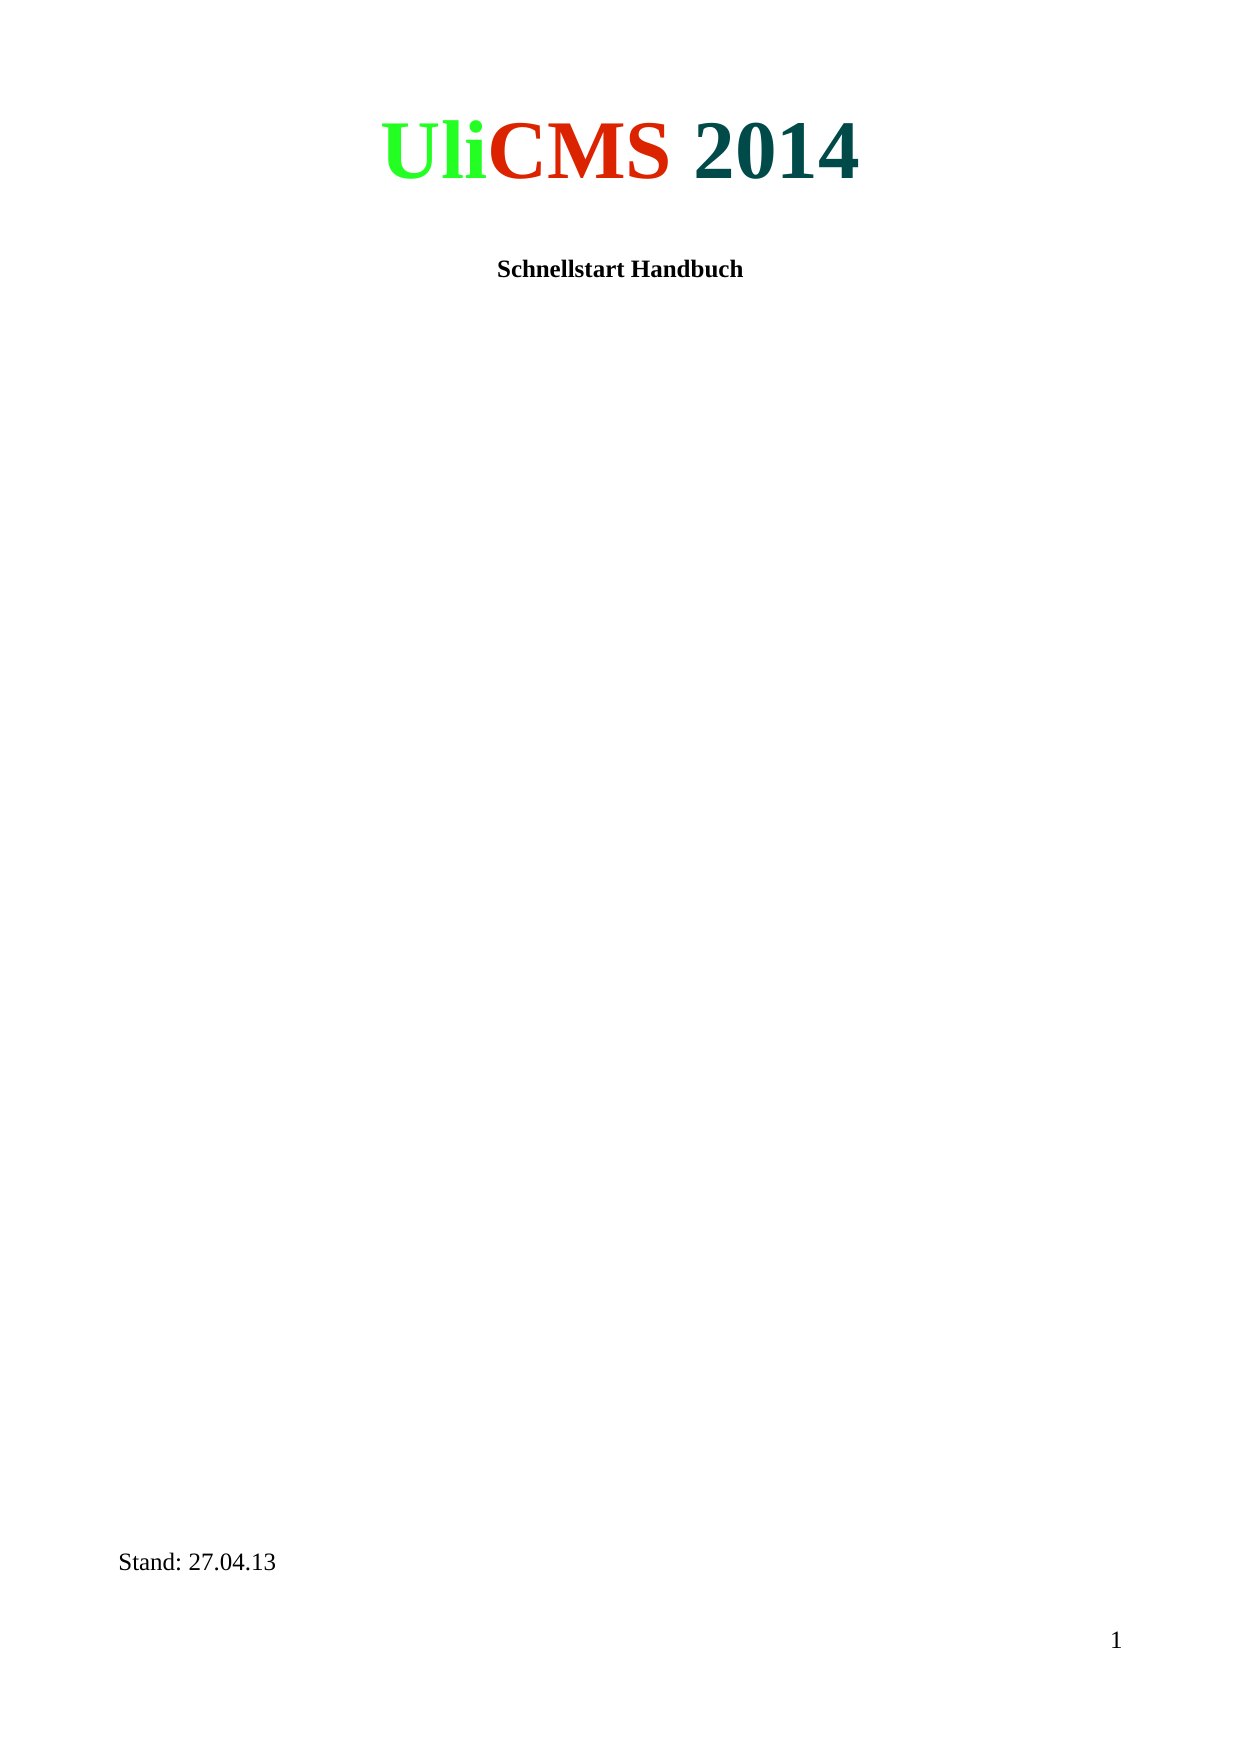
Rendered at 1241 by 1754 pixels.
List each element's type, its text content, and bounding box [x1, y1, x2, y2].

text UliCMS 2014 [118, 100, 1122, 196]
text Schnellstart Handbuch [118, 254, 1122, 282]
text Stand: 27.04.13 [118, 1547, 1122, 1576]
